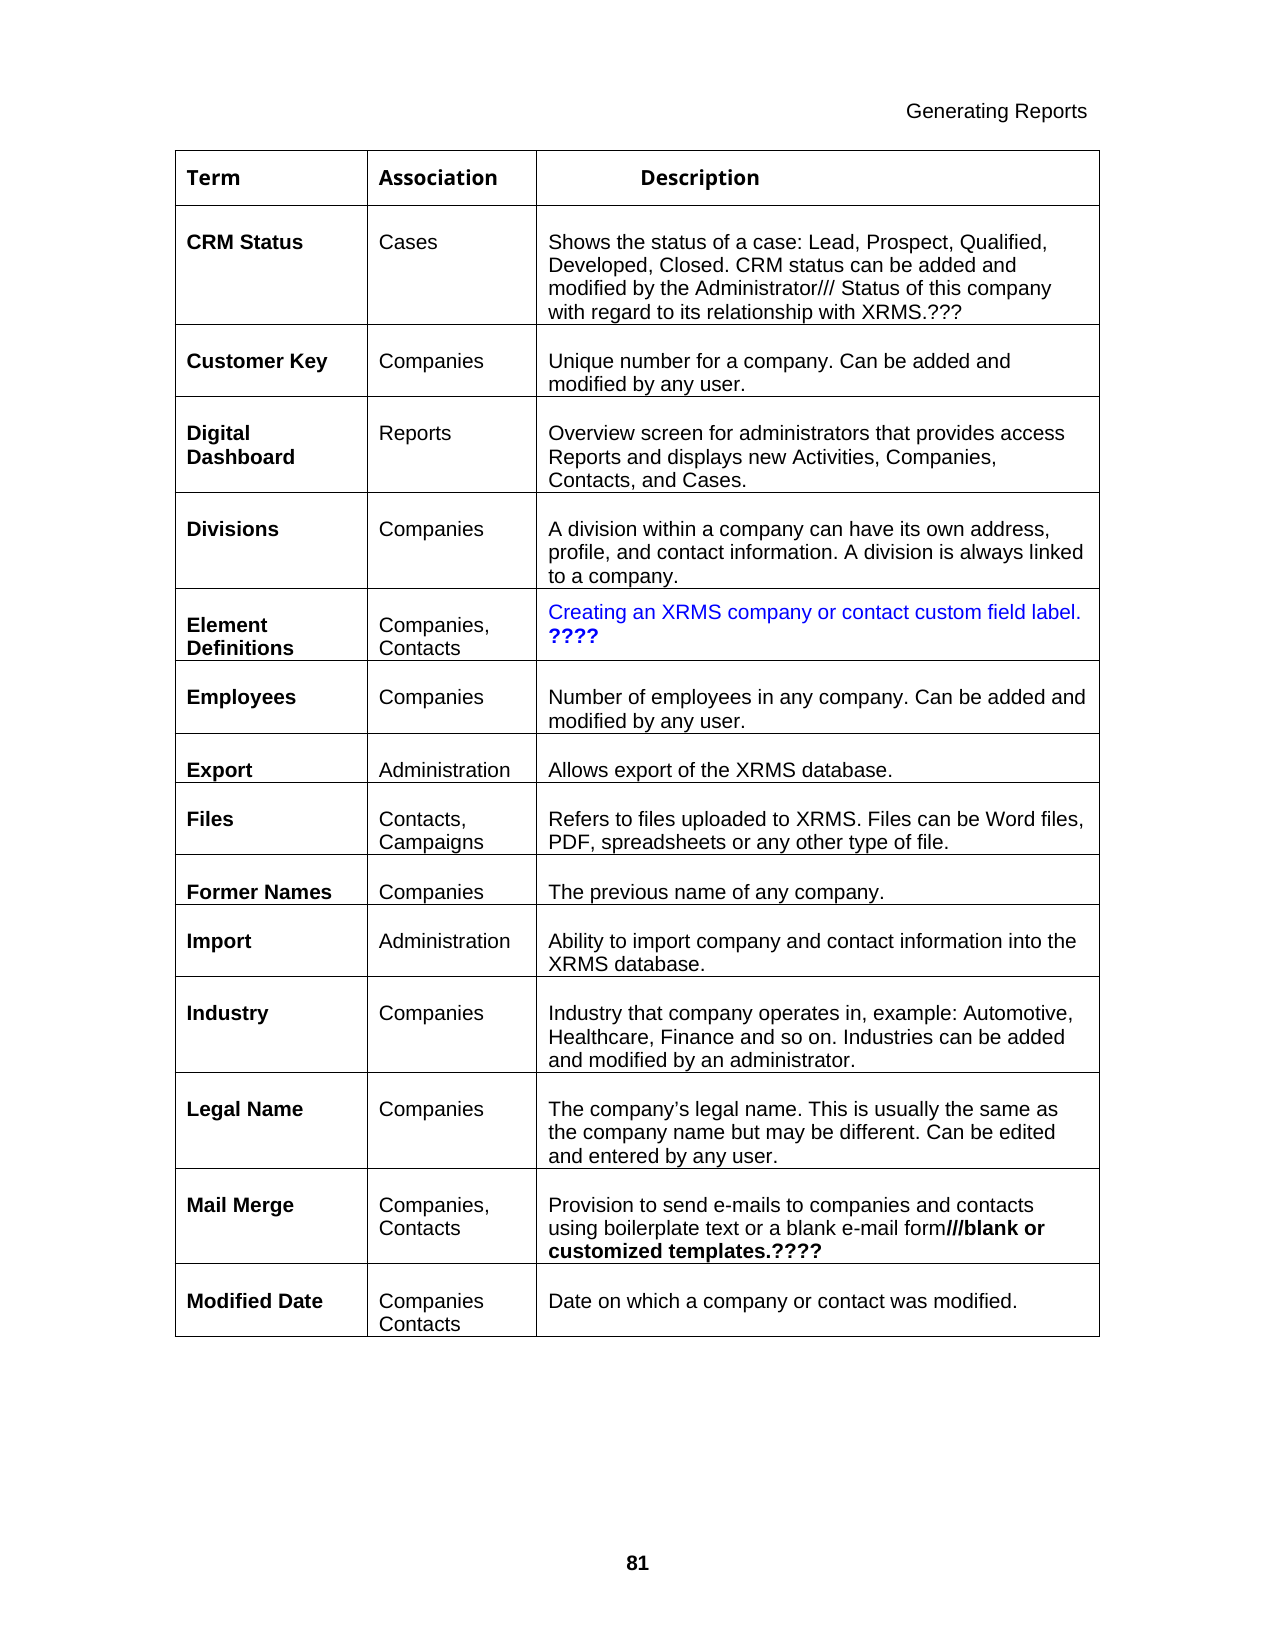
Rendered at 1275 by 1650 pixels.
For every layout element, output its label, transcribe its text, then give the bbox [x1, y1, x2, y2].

table_cell Export [176, 734, 367, 782]
table_cell Customer Key [176, 325, 367, 396]
table_cell Companies, Contacts [368, 1169, 536, 1263]
table_cell Administration [368, 734, 536, 782]
table_cell Industry [176, 977, 367, 1072]
table_cell The company’s legal name. This is usually the same as the company name but may be different. Can be edited and entered by any user. [537, 1073, 1099, 1167]
table_header Association [368, 151, 536, 204]
table_cell Cases [368, 206, 536, 323]
table_cell Legal Name [176, 1073, 367, 1167]
table_cell Companies [368, 661, 536, 732]
table_cell Divisions [176, 493, 367, 587]
table_cell Companies Contacts [368, 1264, 536, 1336]
table_cell Modified Date [176, 1264, 367, 1336]
table_cell Provision to send e-mails to companies and contacts using boilerplate text or a blank e-mail form///blank or customized templates.???? [537, 1169, 1099, 1263]
table_cell Digital Dashboard [176, 397, 367, 492]
table_cell Reports [368, 397, 536, 492]
table_cell Mail Merge [176, 1169, 367, 1263]
table_cell Element Definitions [176, 589, 367, 660]
table_cell Companies [368, 493, 536, 587]
table_cell Import [176, 905, 367, 976]
table_cell Companies [368, 977, 536, 1072]
table_cell Companies [368, 325, 536, 396]
table_cell Employees [176, 661, 367, 732]
table_cell Number of employees in any company. Can be added and modified by any user. [537, 661, 1099, 732]
table_cell Ability to import company and contact information into the XRMS database. [537, 905, 1099, 976]
table_cell Creating an XRMS company or contact custom field label. ???? [537, 589, 1099, 660]
table_cell Former Names [176, 855, 367, 903]
table_cell Refers to files uploaded to XRMS. Files can be Word files, PDF, spreadsheets or any other type of file. [537, 783, 1099, 854]
table_cell The previous name of any company. [537, 855, 1099, 903]
table_cell CRM Status [176, 206, 367, 323]
table_cell Industry that company operates in, example: Automotive, Healthcare, Finance and so on. Industries can be added and modified by an administrator. [537, 977, 1099, 1072]
table_cell Companies [368, 1073, 536, 1167]
table_cell Companies, Contacts [368, 589, 536, 660]
table_cell Files [176, 783, 367, 854]
table_cell Contacts, Campaigns [368, 783, 536, 854]
table_cell Companies [368, 855, 536, 903]
table_cell Unique number for a company. Can be added and modified by any user. [537, 325, 1099, 396]
table_header Term [176, 151, 367, 204]
table_cell Date on which a company or contact was modified. [537, 1264, 1099, 1336]
table_cell Allows export of the XRMS database. [537, 734, 1099, 782]
table_cell Shows the status of a case: Lead, Prospect, Qualified, Developed, Closed. CRM status can be added and modified by the Administrator/// Status of this company with regard to its relationship with XRMS.??? [537, 206, 1099, 323]
table_cell Overview screen for administrators that provides access Reports and displays new Activities, Companies, Contacts, and Cases. [537, 397, 1099, 492]
table_header Description [537, 151, 1099, 204]
table_cell A division within a company can have its own address, profile, and contact information. A division is always linked to a company. [537, 493, 1099, 587]
table_cell Administration [368, 905, 536, 976]
